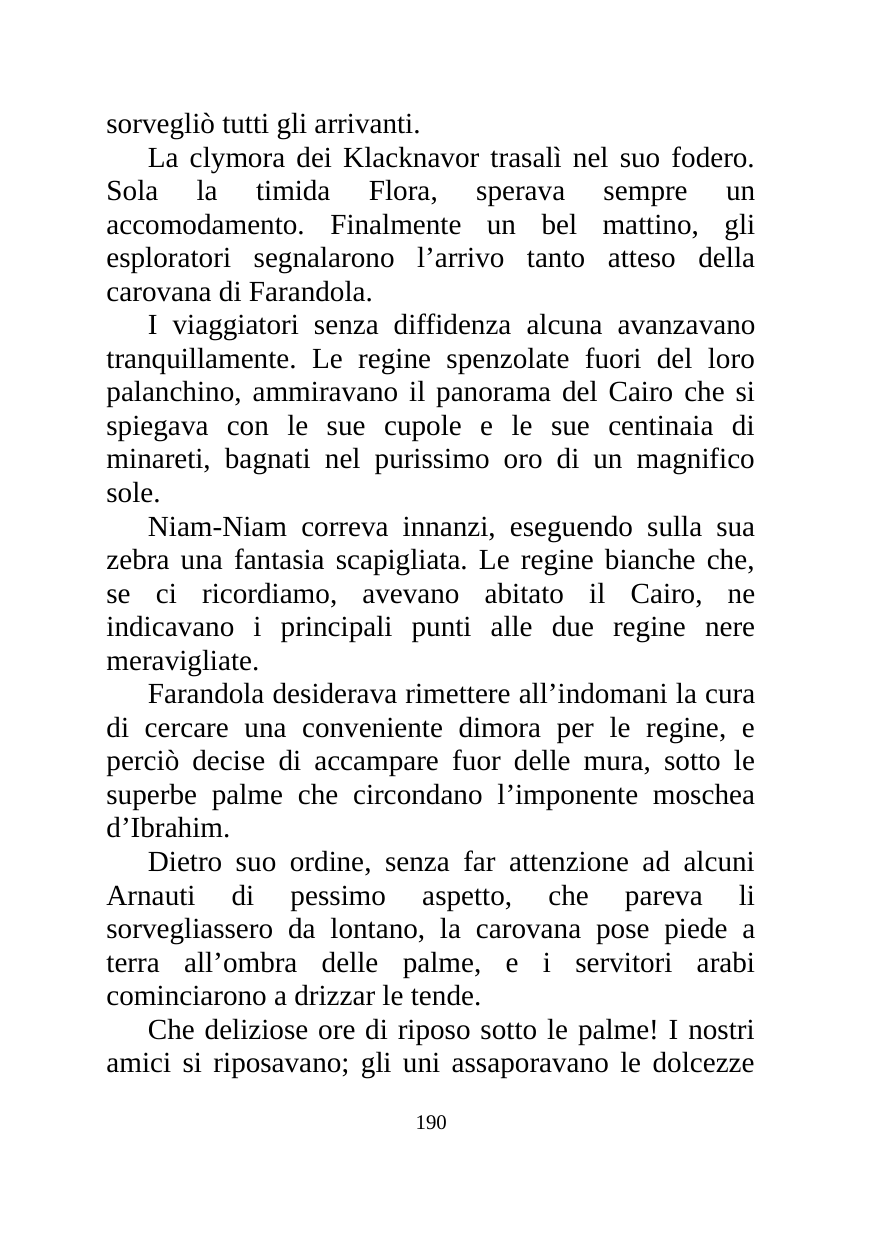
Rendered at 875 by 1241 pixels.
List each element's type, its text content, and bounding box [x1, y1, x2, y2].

text Farandola desiderava rimettere all’indomani la cura di cercare una conveniente dimora per le regine, e perciò decise di accampare fuor delle mura, sotto le superbe palme che circondano l’imponente moschea d’Ibrahim. [106, 676, 756, 844]
text La clymora dei Klacknavor trasalì nel suo fodero. Sola la timida Flora, sperava sempre un accomodamento. Finalmente un bel mattino, gli esploratori segnalarono l’arrivo tanto atteso della carovana di Farandola. [106, 140, 756, 307]
text sorvegliò tutti gli arrivanti. [106, 106, 756, 140]
text Dietro suo ordine, senza far attenzione ad alcuni Arnauti di pessimo aspetto, che pareva li sorvegliassero da lontano, la carovana pose piede a terra all’ombra delle palme, e i servitori arabi cominciarono a drizzar le tende. [106, 844, 756, 1012]
text I viaggiatori senza diffidenza alcuna avanzavano tranquillamente. Le regine spenzolate fuori del loro palanchino, ammiravano il panorama del Cairo che si spiegava con le sue cupole e le sue centinaia di minareti, bagnati nel purissimo oro di un magnifico sole. [106, 307, 756, 509]
text Niam-Niam correva innanzi, eseguendo sulla sua zebra una fantasia scapigliata. Le regine bianche che, se ci ricordiamo, avevano abitato il Cairo, ne indicavano i principali punti alle due regine nere meravigliate. [106, 509, 756, 676]
text Che deliziose ore di riposo sotto le palme! I nostri amici si riposavano; gli uni assaporavano le dolcezze [106, 1012, 756, 1079]
